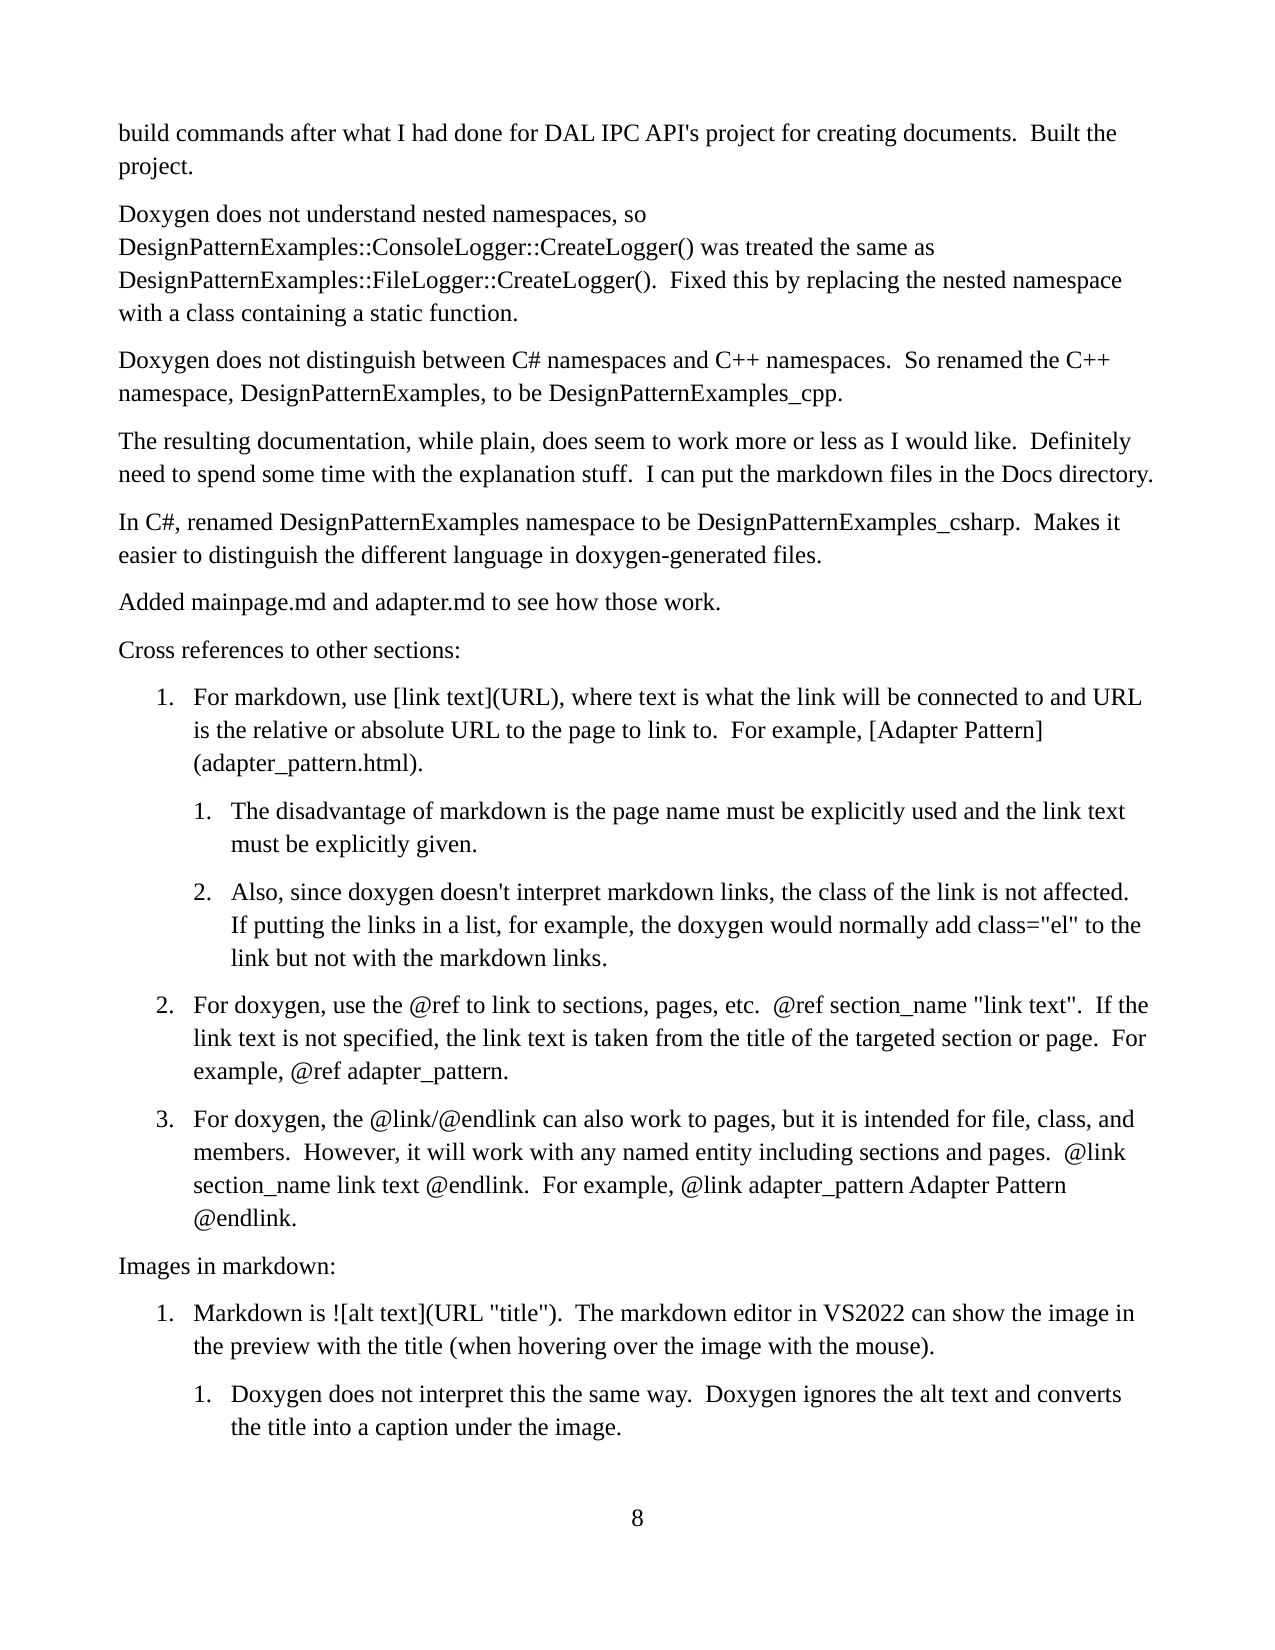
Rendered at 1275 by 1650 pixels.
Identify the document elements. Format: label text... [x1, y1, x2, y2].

text Doxygen does not understand nested namespaces, so DesignPatternExamples::ConsoleLogger::CreateLogger() was treated the same as DesignPatternExamples::FileLogger::CreateLogger(). Fixed this by replacing the nested namespace with a class containing a static function. [118, 199, 1157, 327]
text Doxygen does not distinguish between C# namespaces and C++ namespaces. So renamed the C++ namespace, DesignPatternExamples, to be DesignPatternExamples_cpp. [118, 345, 1157, 407]
text Images in markdown: [118, 1251, 1157, 1279]
text build commands after what I had done for DAL IPC API's project for creating documents. Built the project. [118, 118, 1157, 180]
text Added mainpage.md and adapter.md to see how those work. [118, 587, 1157, 616]
list For markdown, use [link text](URL), where text is what the link will be connected to and URL is the relative or absolute URL to the page to link to. For example, [Adapter Pattern](adapter_pattern.html). [156, 682, 1157, 777]
list Also, since doxygen doesn't interpret markdown links, the class of the link is not affected. If putting the links in a list, for example, the doxygen would normally add class="el" to the link but not with the markdown links. [193, 877, 1157, 972]
list Doxygen does not interpret this the same way. Doxygen ignores the alt text and converts the title into a caption under the image. [193, 1379, 1157, 1441]
list The disadvantage of markdown is the page name must be explicitly used and the link text must be explicitly given. [193, 796, 1157, 858]
list For doxygen, use the @ref to link to sections, pages, etc. @ref section_name "link text". If the link text is not specified, the link text is taken from the title of the targeted section or page. For example, @ref adapter_pattern. [156, 990, 1157, 1085]
text Cross references to other sections: [118, 635, 1157, 664]
text In C#, renamed DesignPatternExamples namespace to be DesignPatternExamples_csharp. Makes it easier to distinguish the different language in doxygen-generated files. [118, 507, 1157, 568]
text The resulting documentation, while plain, does seem to work more or less as I would like. Definitely need to spend some time with the explanation stuff. I can put the markdown files in the Docs directory. [118, 426, 1157, 488]
list Markdown is ![alt text](URL "title"). The markdown editor in VS2022 can show the image in the preview with the title (when hovering over the image with the mouse). [156, 1298, 1157, 1360]
list For doxygen, the @link/@endlink can also work to pages, but it is intended for file, class, and members. However, it will work with any named entity including sections and pages. @link section_name link text @endlink. For example, @link adapter_pattern Adapter Pattern @endlink. [156, 1104, 1157, 1232]
